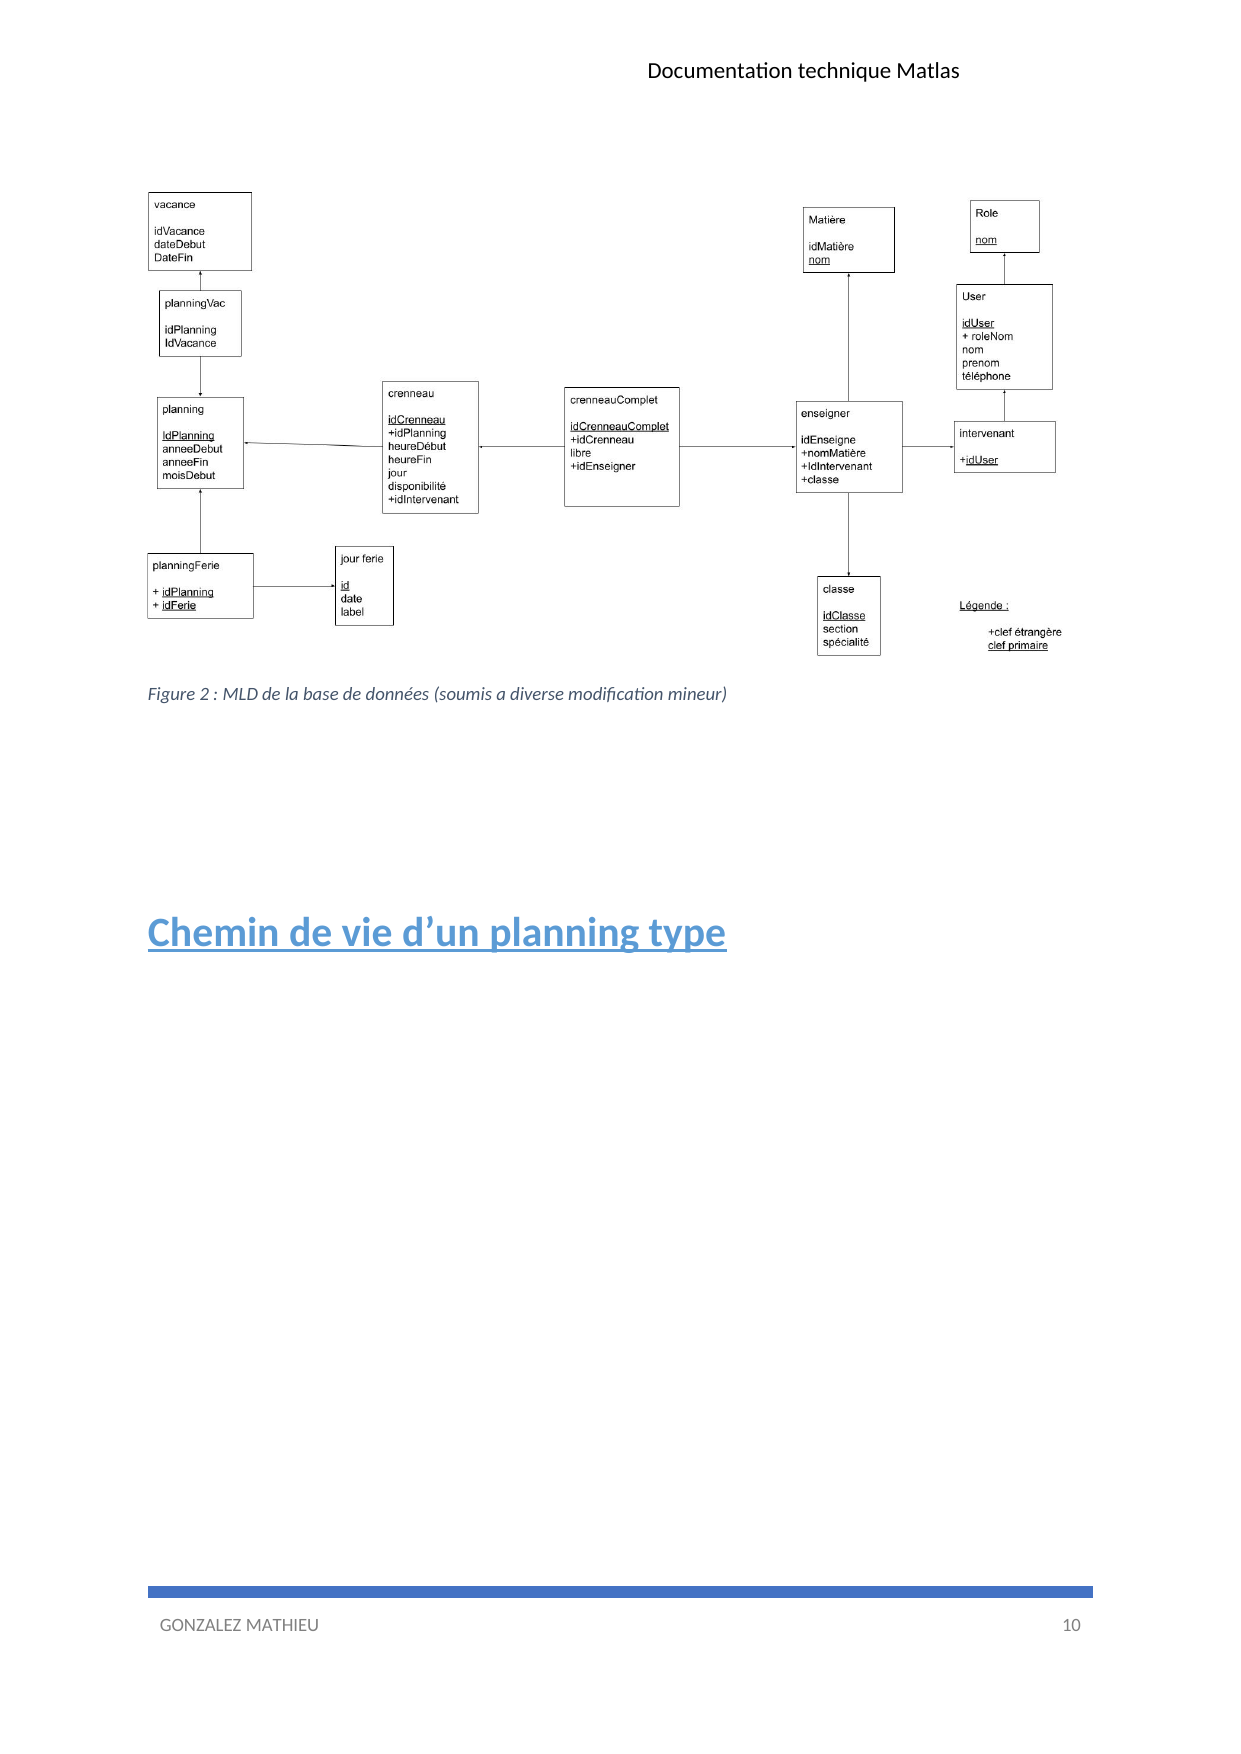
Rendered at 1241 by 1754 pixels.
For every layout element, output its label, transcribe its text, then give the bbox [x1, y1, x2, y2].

text Figure 2 : MLD de la base de données (soumis a diverse modification mineur) [148, 683, 1093, 706]
subtitle Chemin de vie d’un planning type [148, 906, 1093, 957]
